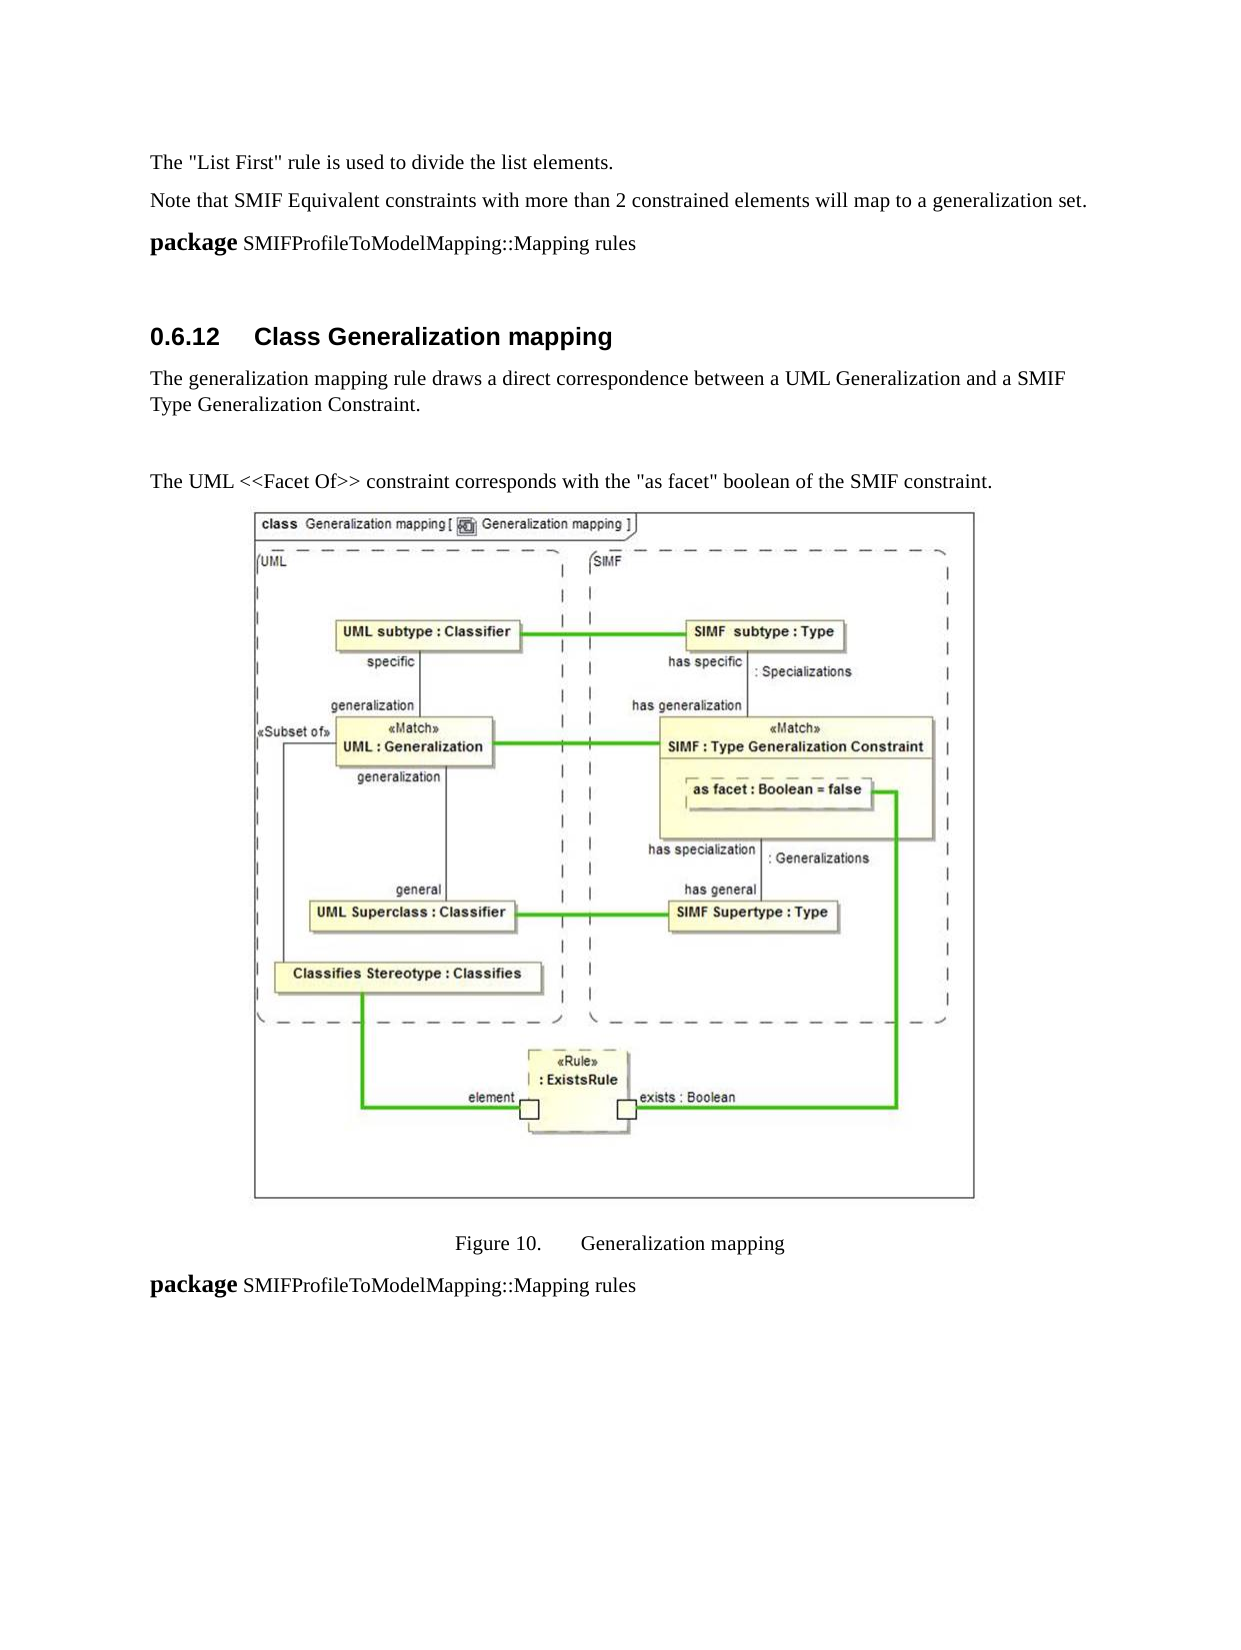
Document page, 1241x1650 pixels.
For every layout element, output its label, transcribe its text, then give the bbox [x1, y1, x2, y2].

text Figure 10. Generalization mapping [150, 1230, 1090, 1254]
text The UML <<Facet Of>> constraint corresponds with the "as facet" boolean of the SMIF constraint. [150, 468, 1090, 493]
text The generalization mapping rule draws a direct correspondence between a UML Generalization and a SMIF Type Generalization Constraint. [150, 366, 1090, 416]
text Note that SMIF Equivalent constraints with more than 2 constrained elements will map to a generalization set. [150, 188, 1090, 212]
picture [248, 506, 992, 1216]
text package SMIFProfileToModelMapping::Mapping rules [150, 1269, 1090, 1298]
text package SMIFProfileToModelMapping::Mapping rules [150, 226, 1090, 256]
subtitle Class Generalization mapping [150, 322, 1090, 351]
text The "List First" rule is used to divide the list elements. [150, 150, 1090, 174]
